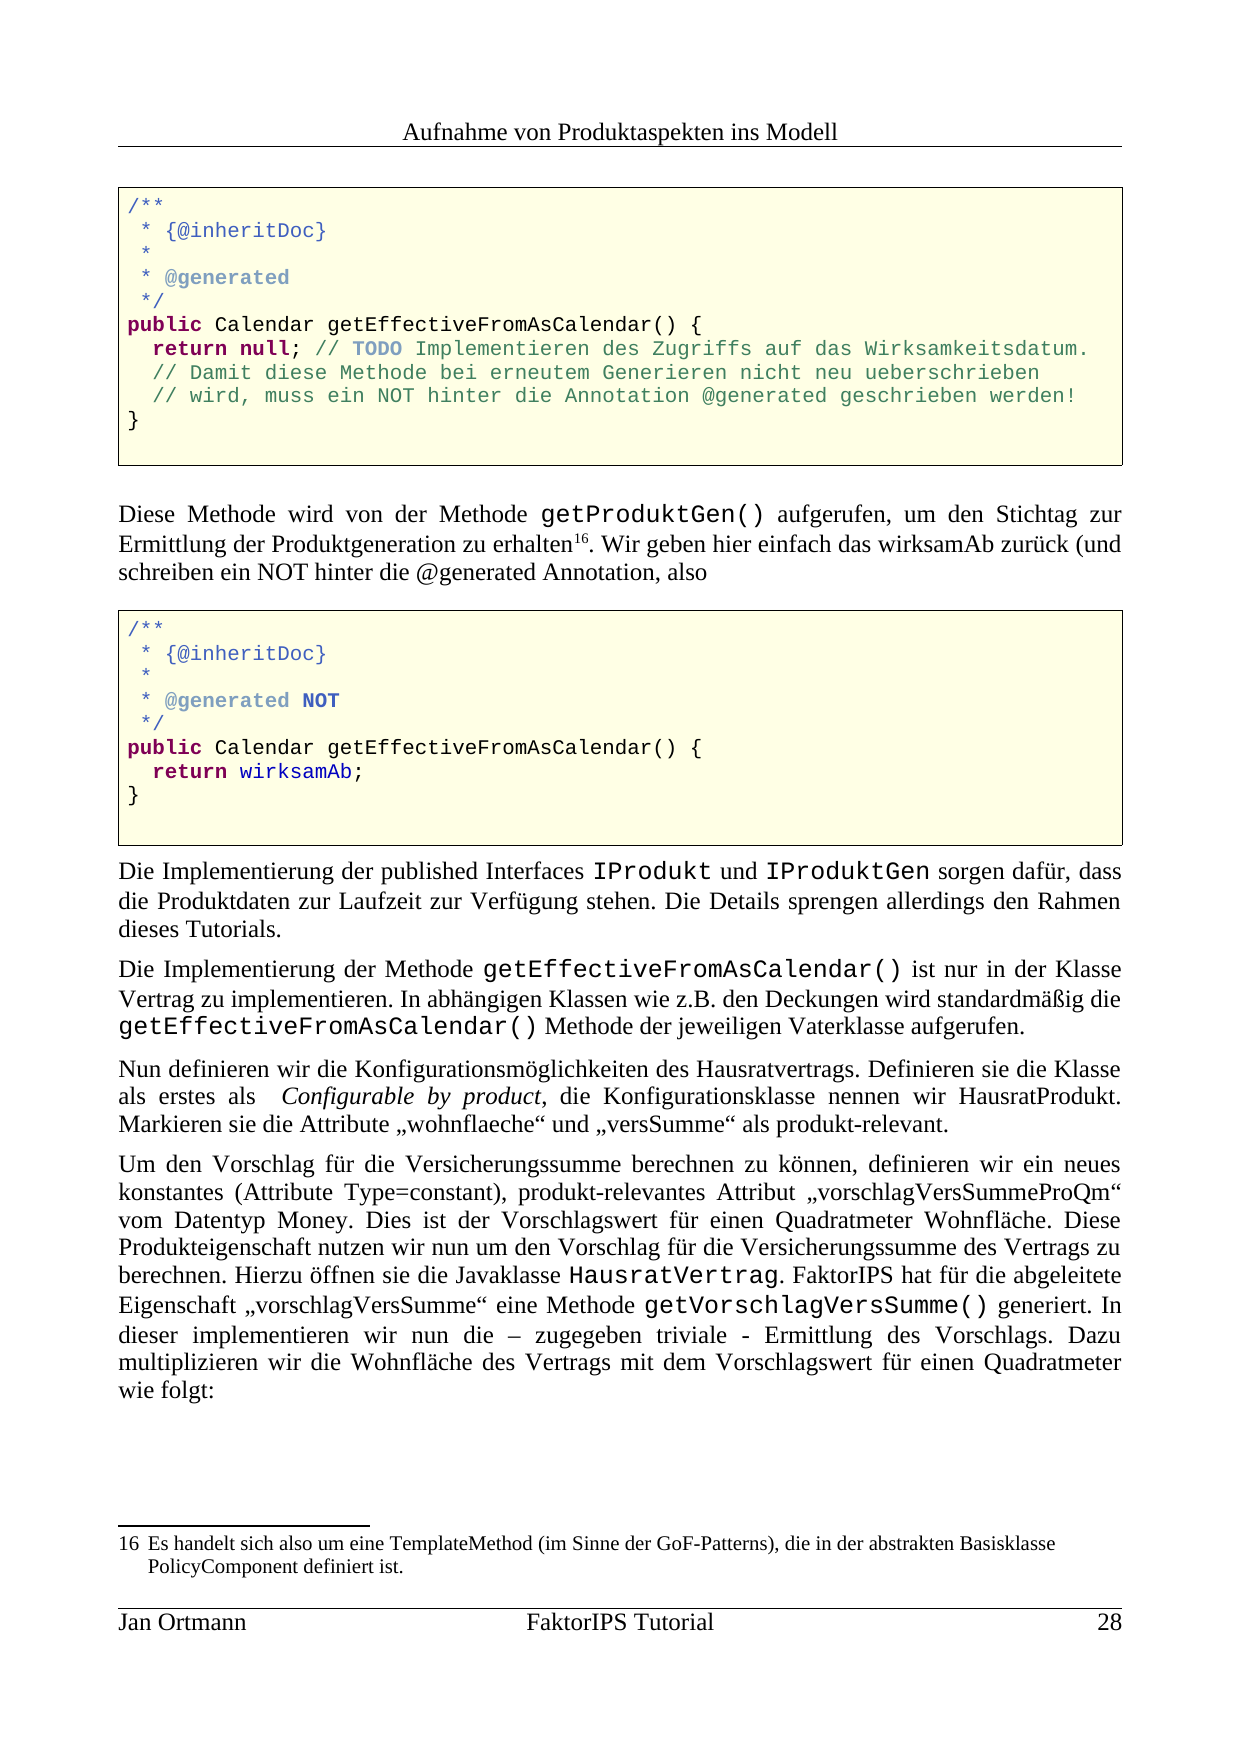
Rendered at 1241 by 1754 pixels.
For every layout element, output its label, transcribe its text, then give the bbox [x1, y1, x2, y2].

text /** [127, 196, 1113, 220]
text Die Implementierung der Methode getEffectiveFromAsCalendar() ist nur in der Klasse Vertrag zu implementieren. In abhängigen Klassen wie z.B. den Deckungen wird standardmäßig die getEffectiveFromAsCalendar() Methode der jeweiligen Vaterklasse aufgerufen. [118, 955, 1122, 1042]
text return null; // TODO Implementieren des Zugriffs auf das Wirksamkeitsdatum. [127, 338, 1113, 362]
text */ [127, 713, 1113, 737]
text } [127, 409, 1113, 433]
text * @generated [127, 267, 1113, 291]
text Diese Methode wird von der Methode getProduktGen() aufgerufen, um den Stichtag zur Ermittlung der Produktgeneration zu erhalten. Wir geben hier einfach das wirksamAb zurück (und schreiben ein NOT hinter die @generated Annotation, also [118, 500, 1122, 586]
text * [127, 243, 1113, 267]
text } [127, 784, 1113, 808]
subtitle [119, 611, 1122, 845]
text * {@inheritDoc} [127, 642, 1113, 666]
text public Calendar getEffectiveFromAsCalendar() { [127, 314, 1113, 338]
text * @generated NOT [127, 690, 1113, 713]
text [118, 598, 1122, 609]
text return wirksamAb; [127, 761, 1113, 784]
text // wird, muss ein NOT hinter die Annotation @generated geschrieben werden! [127, 385, 1113, 409]
text * [127, 666, 1113, 690]
text Um den Vorschlag für die Versicherungssumme berechnen zu können, definieren wir ein neues konstantes (Attribute Type=constant), produkt-relevantes Attribut „vorschlagVersSummeProQm“ vom Datentyp Money. Dies ist der Vorschlagswert für einen Quadratmeter Wohnfläche. Diese Produkteigenschaft nutzen wir nun um den Vorschlag für die Versicherungssumme des Vertrags zu berechnen. Hierzu öffnen sie die Javaklasse HausratVertrag. FaktorIPS hat für die abgeleitete Eigenschaft „vorschlagVersSumme“ eine Methode getVorschlagVersSumme() generiert. In dieser implementieren wir nun die – zugegeben triviale - Ermittlung des Vorschlags. Dazu multiplizieren wir die Wohnfläche des Vertrags mit dem Vorschlagswert für einen Quadratmeter wie folgt: [118, 1150, 1122, 1404]
text Nun definieren wir die Konfigurationsmöglichkeiten des Hausratvertrags. Definieren sie die Klasse als erstes als Configurable by product, die Konfigurationsklasse nennen wir HausratProdukt. Markieren sie die Attribute „wohnflaeche“ und „versSumme“ als produkt-relevant. [118, 1055, 1122, 1138]
text /** [127, 619, 1113, 642]
text * {@inheritDoc} [127, 220, 1113, 243]
text public Calendar getEffectiveFromAsCalendar() { [127, 737, 1113, 761]
text */ [127, 291, 1113, 314]
text // Damit diese Methode bei erneutem Generieren nicht neu ueberschrieben [127, 362, 1113, 385]
text Die Implementierung der published Interfaces IProdukt und IProduktGen sorgen dafür, dass die Produktdaten zur Laufzeit zur Verfügung stehen. Die Details sprengen allerdings den Rahmen dieses Tutorials. [118, 846, 1122, 942]
text Es handelt sich also um eine TemplateMethod (im Sinne der GoF-Patterns), die in der abstrakten Basisklasse PolicyComponent definiert ist. [118, 1532, 1122, 1578]
